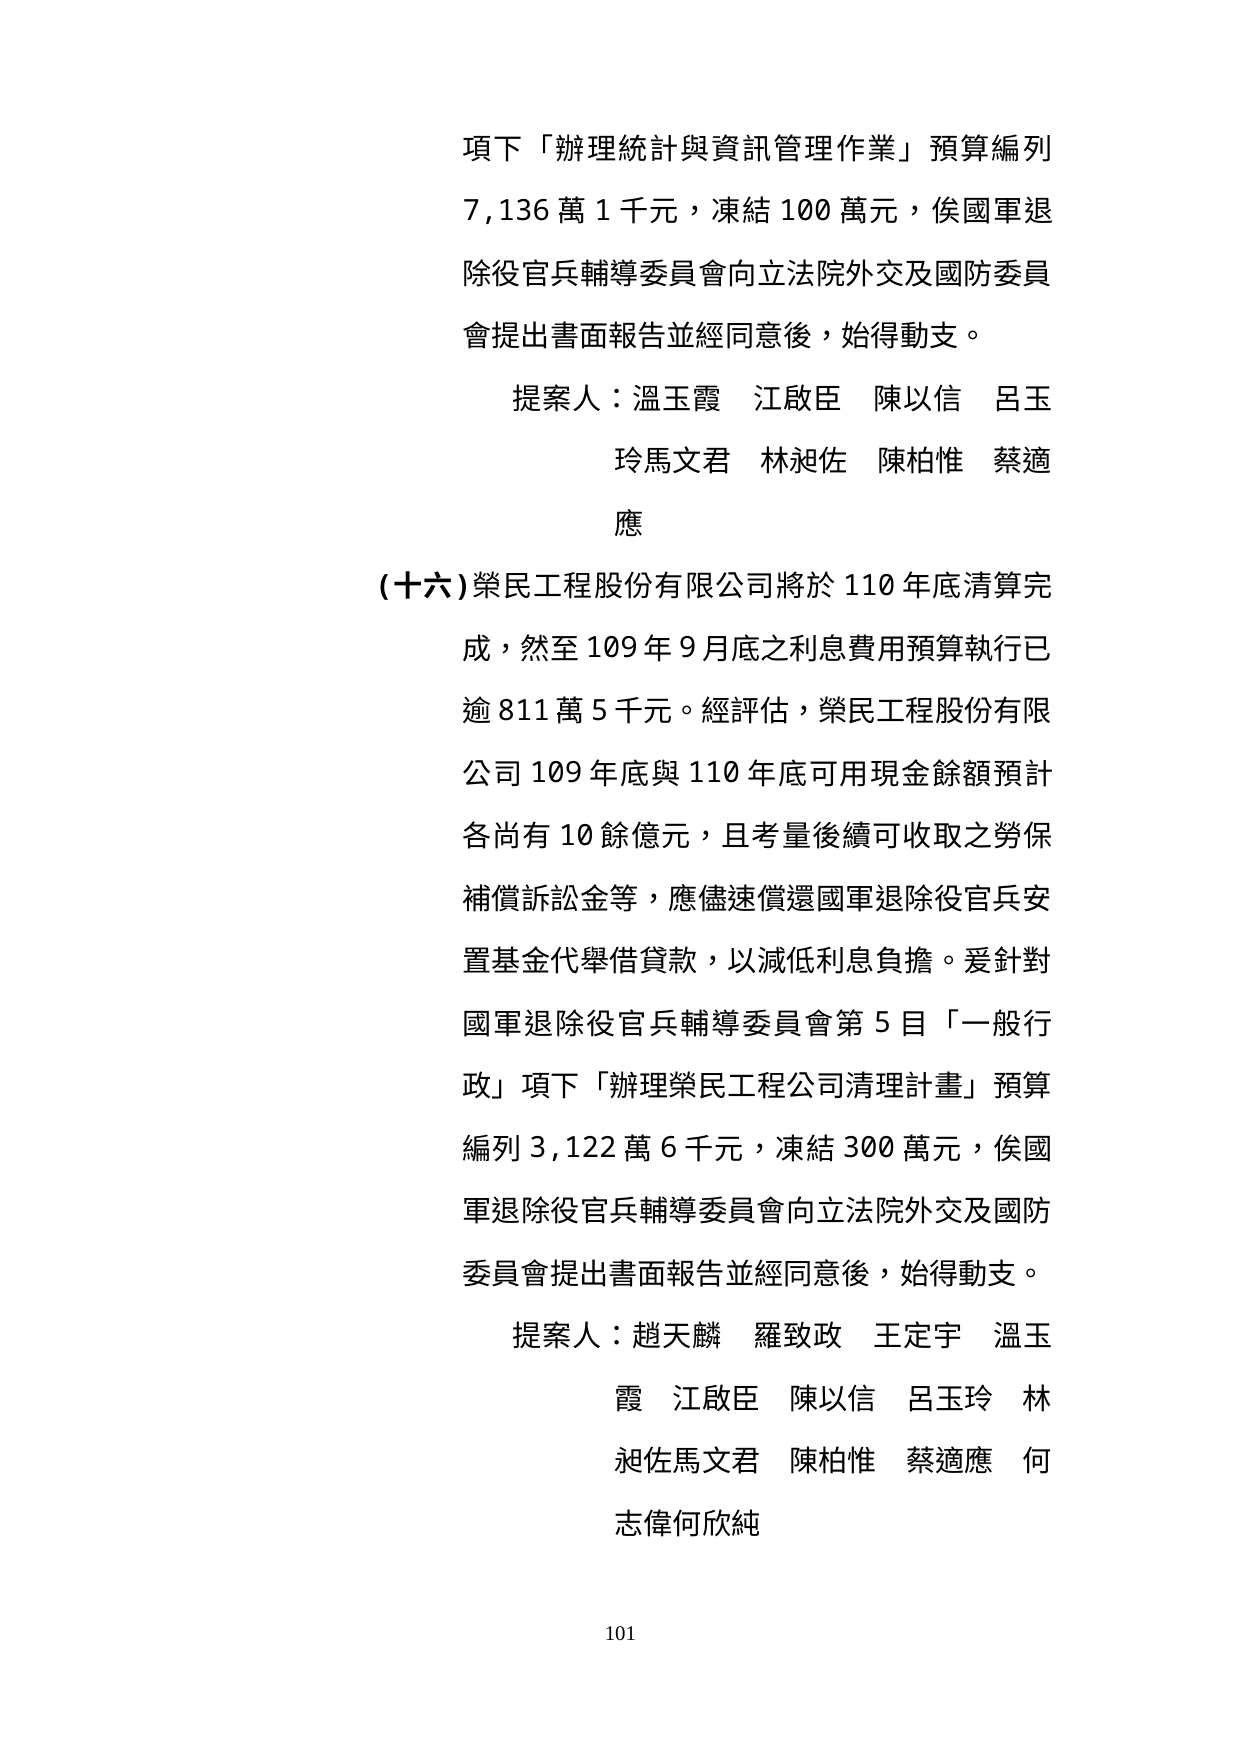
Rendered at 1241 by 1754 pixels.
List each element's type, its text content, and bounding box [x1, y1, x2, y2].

text 提案人：溫玉霞 江啟臣 陳以信 呂玉玲馬文君 林昶佐 陳柏惟 蔡適應 [512, 355, 1053, 542]
text (十六)榮民工程股份有限公司將於110年底清算完成，然至109年9月底之利息費用預算執行已逾811萬5千元。經評估，榮民工程股份有限公司109年底與110年底可用現金餘額預計各尚有10餘億元，且考量後續可收取之勞保補償訴訟金等，應儘速償還國軍退除役官兵安置基金代舉借貸款，以減低利息負擔。爰針對國軍退除役官兵輔導委員會第5目「一般行政」項下「辦理榮民工程公司清理計畫」預算編列3,122萬6千元，凍結300萬元，俟國軍退除役官兵輔導委員會向立法院外交及國防委員會提出書面報告並經同意後，始得動支。 [375, 542, 1053, 1292]
text 提案人：趙天麟 羅致政 王定宇 溫玉霞 江啟臣 陳以信 呂玉玲 林昶佐馬文君 陳柏惟 蔡適應 何志偉何欣純 [512, 1292, 1053, 1542]
text 項下「辦理統計與資訊管理作業」預算編列7,136萬1千元，凍結100萬元，俟國軍退除役官兵輔導委員會向立法院外交及國防委員會提出書面報告並經同意後，始得動支。 [375, 105, 1053, 355]
